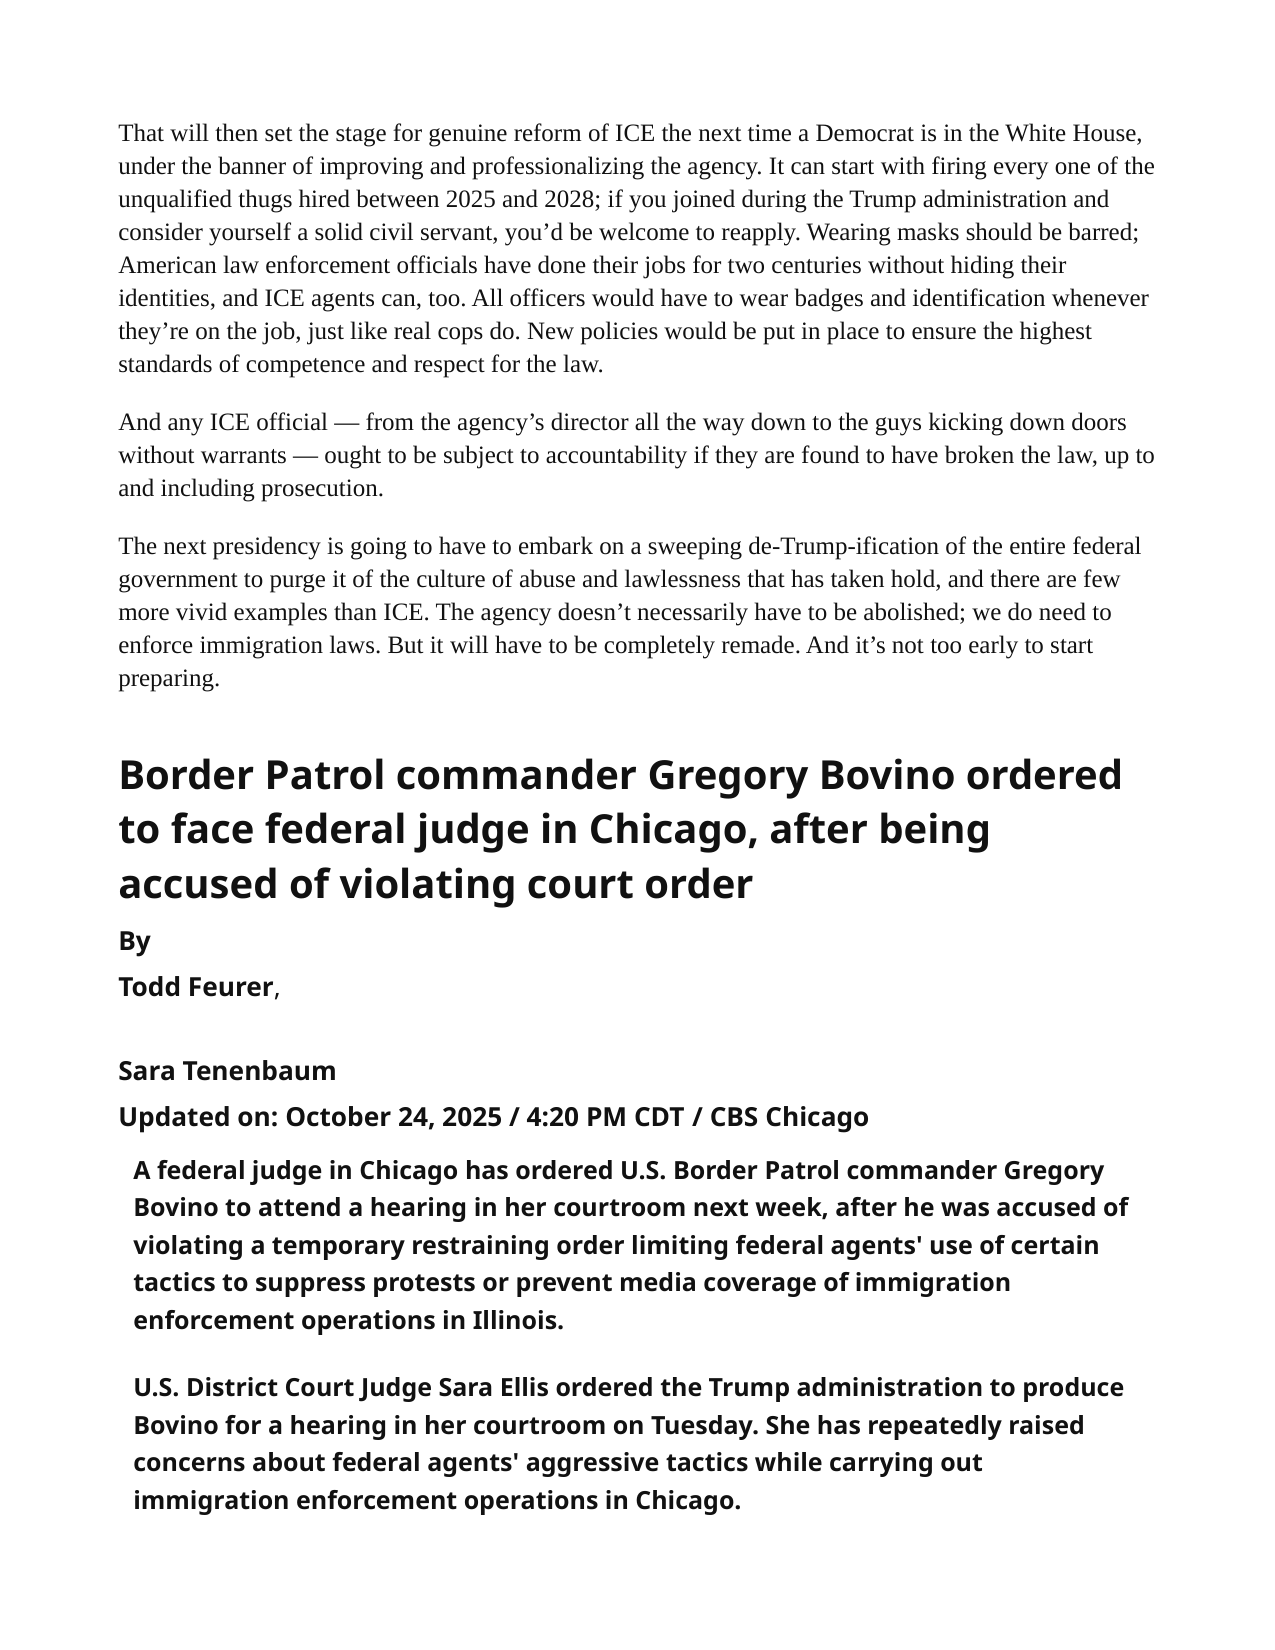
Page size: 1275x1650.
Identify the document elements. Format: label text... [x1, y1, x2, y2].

subtitle Border Patrol commander Gregory Bovino ordered to face federal judge in Chicago, after being accused of violating court order [118, 746, 1157, 910]
text By [118, 922, 1157, 958]
text And any ICE official — from the agency’s director all the way down to the guys kicking down doors without warrants — ought to be subject to accountability if they are found to have broken the law, up to and including prosecution. [118, 407, 1157, 502]
text Sara Tenenbaum [118, 1053, 1157, 1088]
text U.S. District Court Judge Sara Ellis ordered the Trump administration to produce Bovino for a hearing in her courtroom on Tuesday. She has repeatedly raised concerns about federal agents' aggressive tactics while carrying out immigration enforcement operations in Chicago. [133, 1367, 1142, 1517]
text That will then set the stage for genuine reform of ICE the next time a Democrat is in the White House, under the banner of improving and professionalizing the agency. It can start with firing every one of the unqualified thugs hired between 2025 and 2028; if you joined during the Trump administration and consider yourself a solid civil servant, you’d be welcome to reapply. Wearing masks should be barred; American law enforcement officials have done their jobs for two centuries without hiding their identities, and ICE agents can, too. All officers would have to wear badges and identification whenever they’re on the job, just like real cops do. New policies would be put in place to ensure the highest standards of competence and respect for the law. [118, 118, 1157, 378]
text Todd Feurer, [118, 968, 1157, 1004]
text The next presidency is going to have to embark on a sweeping de-Trump-ification of the entire federal government to purge it of the culture of abuse and lawlessness that has taken hold, and there are few more vivid examples than ICE. The agency doesn’t necessarily have to be abolished; we do need to enforce immigration laws. But it will have to be completely remade. And it’s not too early to start preparing. [118, 531, 1157, 692]
text A federal judge in Chicago has ordered U.S. Border Patrol commander Gregory Bovino to attend a hearing in her courtroom next week, after he was accused of violating a temporary restraining order limiting federal agents' use of certain tactics to suppress protests or prevent media coverage of immigration enforcement operations in Illinois. [133, 1149, 1142, 1337]
text Updated on: October 24, 2025 / 4:20 PM CDT / CBS Chicago [118, 1098, 1157, 1134]
